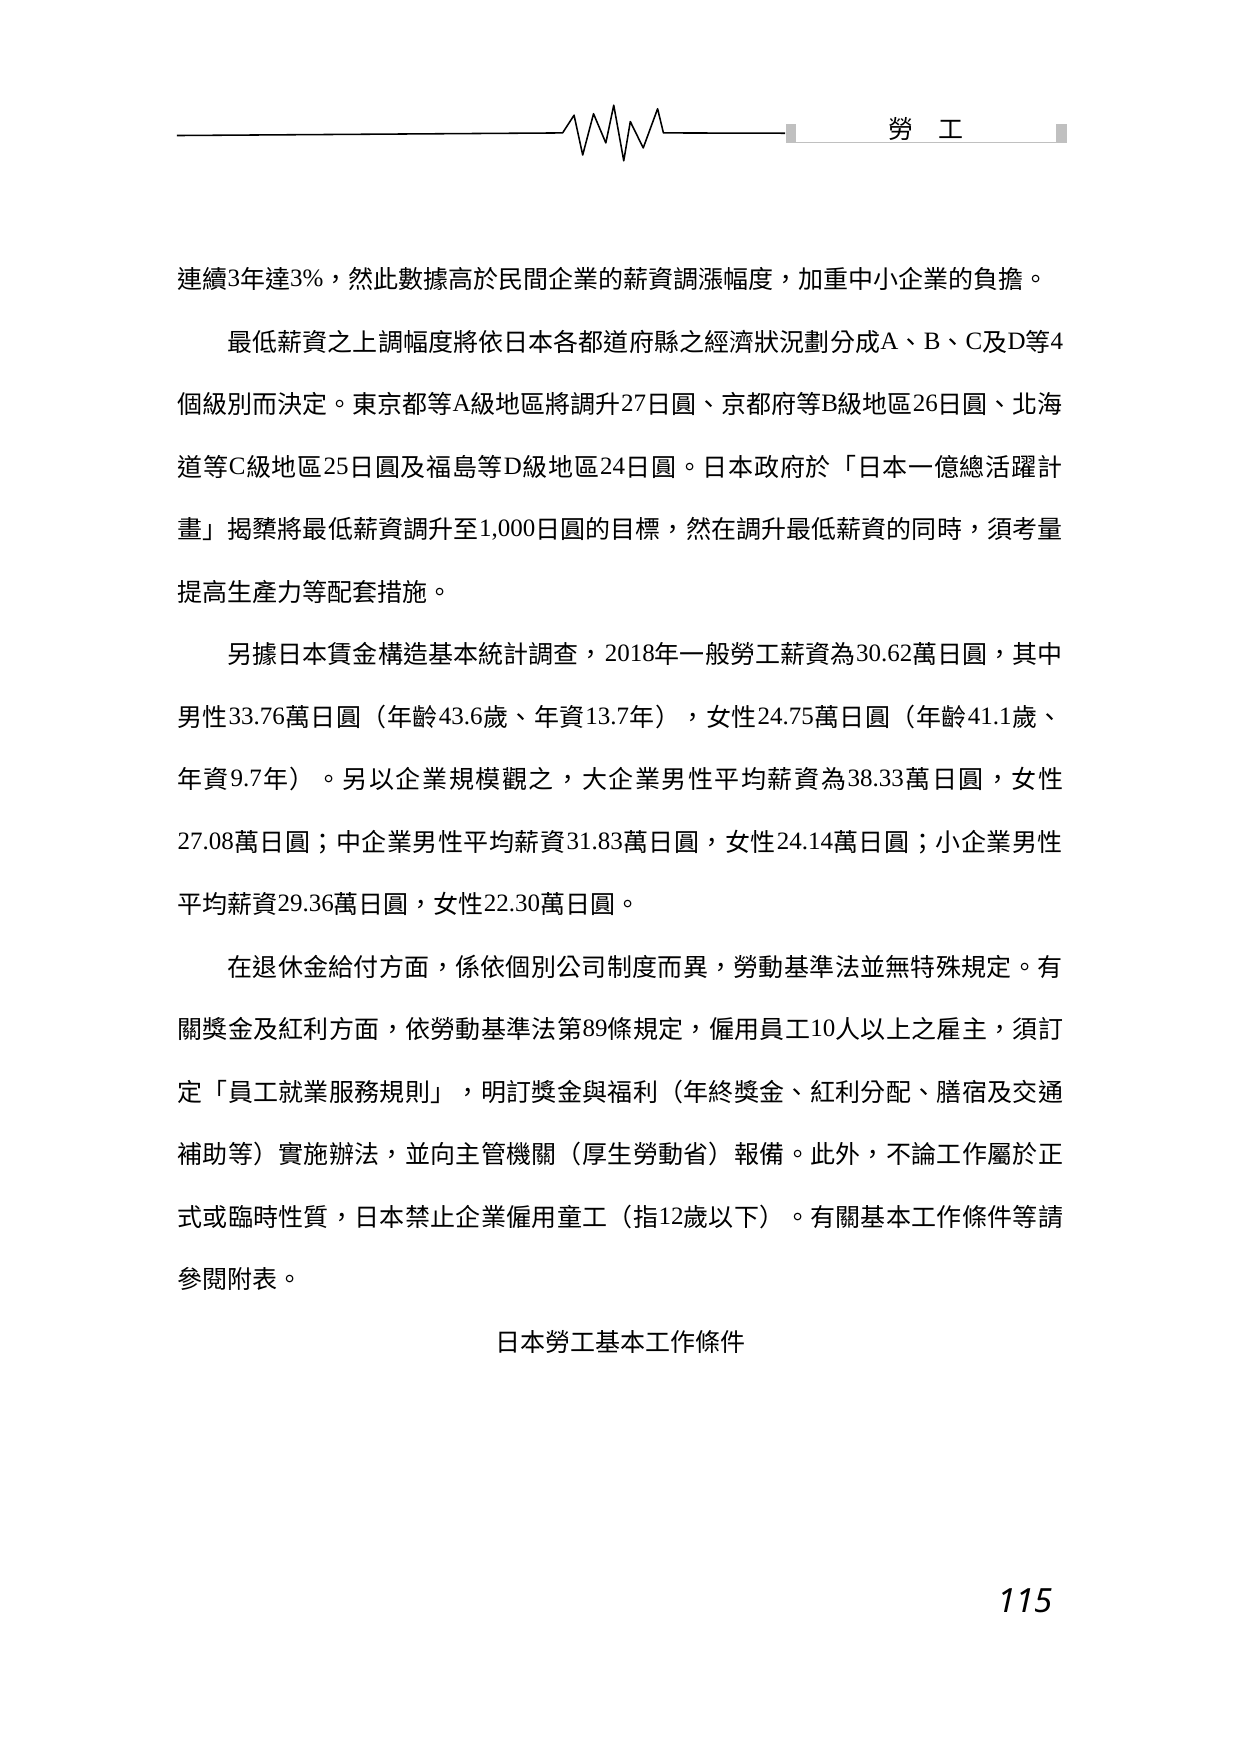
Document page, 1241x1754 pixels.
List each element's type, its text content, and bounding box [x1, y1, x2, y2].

text 最低薪資之上調幅度將依日本各都道府縣之經濟狀況劃分成A、B、C及D等4個級別而決定。東京都等A級地區將調升27日圓、京都府等B級地區26日圓、北海道等C級地區25日圓及福島等D級地區24日圓。日本政府於「日本一億總活躍計畫」揭櫫將最低薪資調升至1,000日圓的目標，然在調升最低薪資的同時，須考量提高生產力等配套措施。 [177, 299, 1063, 611]
text 連續3年達3%，然此數據高於民間企業的薪資調漲幅度，加重中小企業的負擔。 [177, 236, 1063, 299]
text 在退休金給付方面，係依個別公司制度而異，勞動基準法並無特殊規定。有關獎金及紅利方面，依勞動基準法第89條規定，僱用員工10人以上之雇主，須訂定「員工就業服務規則」，明訂獎金與福利（年終獎金、紅利分配、膳宿及交通補助等）實施辦法，並向主管機關（厚生勞動省）報備。此外，不論工作屬於正式或臨時性質，日本禁止企業僱用童工（指12歲以下）。有關基本工作條件等請參閱附表。 [177, 924, 1063, 1299]
text 另據日本賃金構造基本統計調查，2018年一般勞工薪資為30.62萬日圓，其中男性33.76萬日圓（年齡43.6歲、年資13.7年），女性24.75萬日圓（年齡41.1歲、年資9.7年）。另以企業規模觀之，大企業男性平均薪資為38.33萬日圓，女性27.08萬日圓；中企業男性平均薪資31.83萬日圓，女性24.14萬日圓；小企業男性平均薪資29.36萬日圓，女性22.30萬日圓。 [177, 611, 1063, 924]
text 日本勞工基本工作條件 [177, 1299, 1063, 1361]
